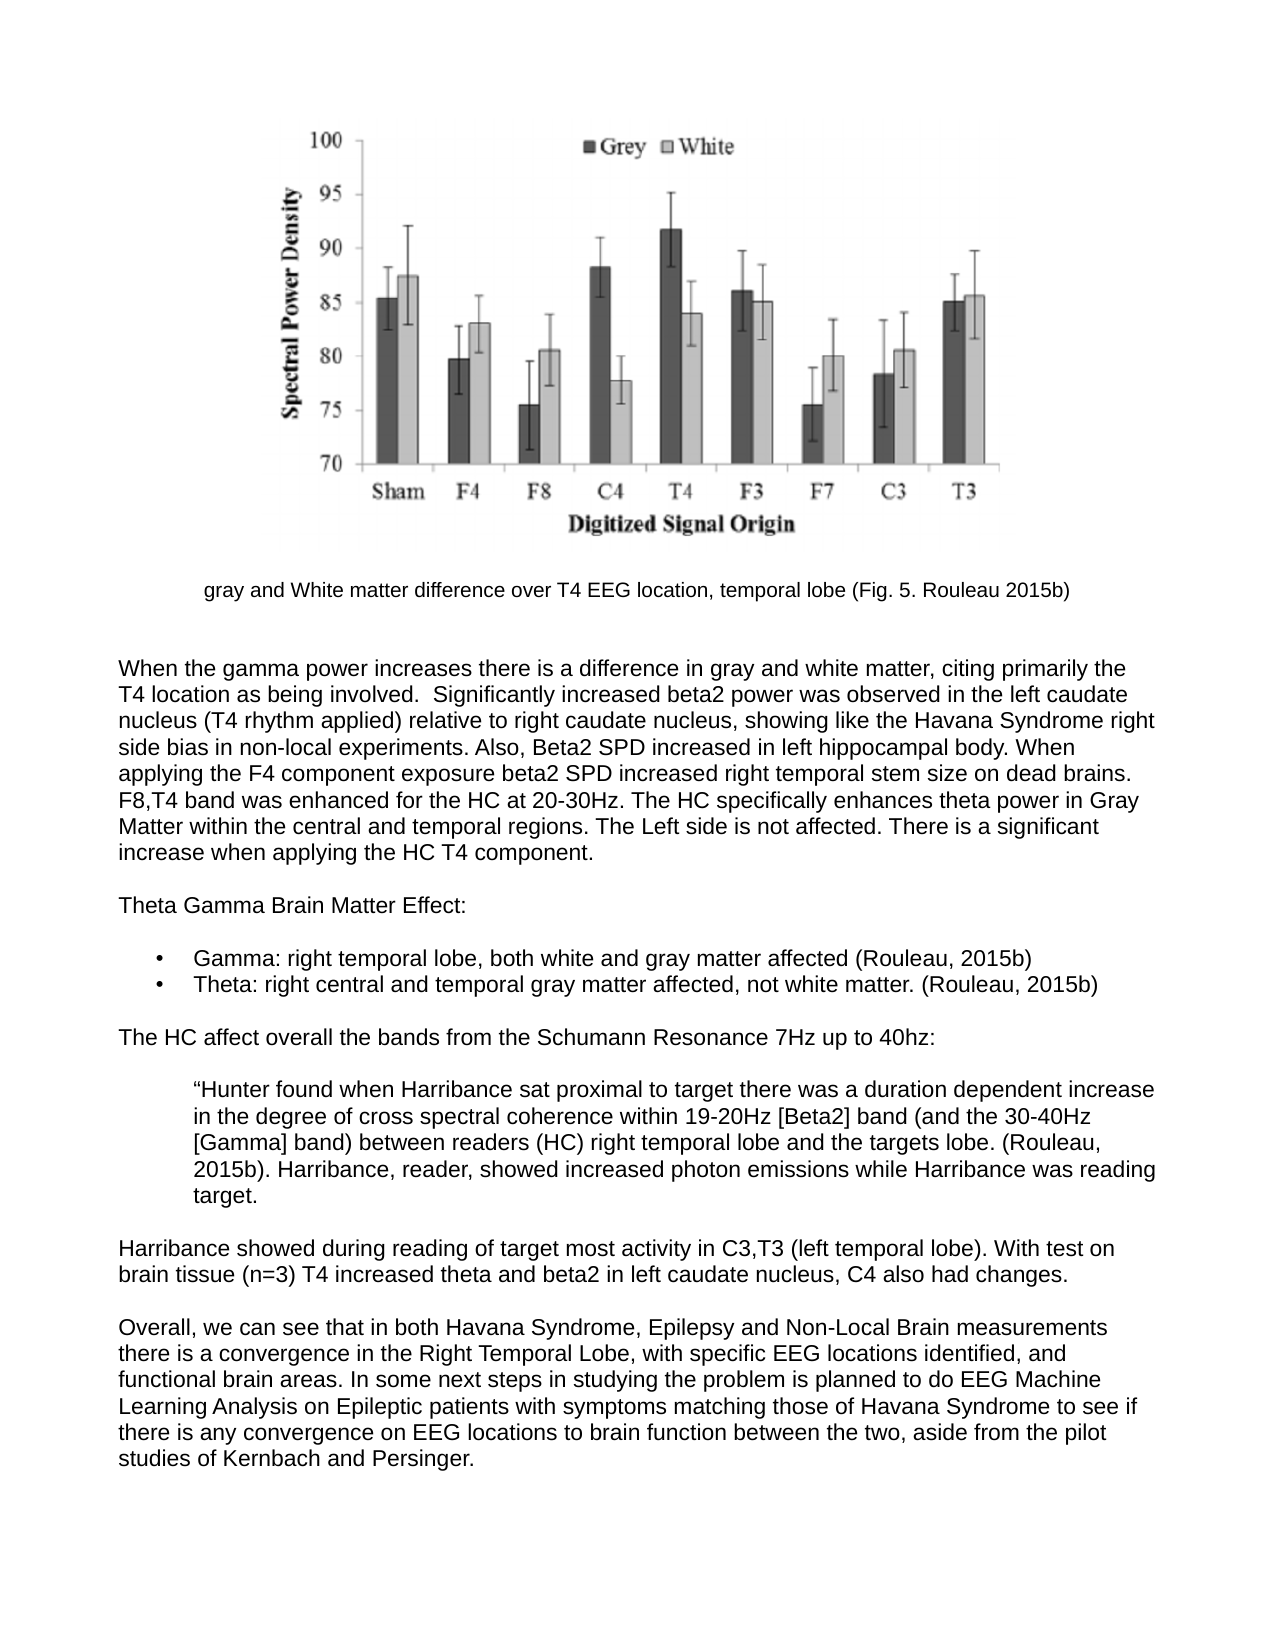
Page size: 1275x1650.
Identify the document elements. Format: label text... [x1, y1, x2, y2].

picture [259, 118, 1016, 552]
text “Hunter found when Harribance sat proximal to target there was a duration dependent increase in the degree of cross spectral coherence within 19-20Hz [Beta2] band (and the 30-40Hz [Gamma] band) between readers (HC) right temporal lobe and the targets lobe. (Rouleau, 2015b). Harribance, reader, showed increased photon emissions while Harribance was reading target. [193, 1076, 1157, 1208]
text Theta Gamma Brain Matter Effect: [118, 892, 1157, 918]
text When the gamma power increases there is a difference in gray and white matter, citing primarily the T4 location as being involved. Significantly increased beta2 power was observed in the left caudate nucleus (T4 rhythm applied) relative to right caudate nucleus, showing like the Havana Syndrome right side bias in non-local experiments. Also, Beta2 SPD increased in left hippocampal body. When applying the F4 component exposure beta2 SPD increased right temporal stem size on dead brains. F8,T4 band was enhanced for the HC at 20-30Hz. The HC specifically enhances theta power in Gray Matter within the central and temporal regions. The Left side is not affected. There is a significant increase when applying the HC T4 component. [118, 655, 1157, 866]
text The HC affect overall the bands from the Schumann Resonance 7Hz up to 40hz: [118, 1024, 1157, 1050]
list Theta: right central and temporal gray matter affected, not white matter. (Rouleau, 2015b) [156, 971, 1157, 997]
list Gamma: right temporal lobe, both white and gray matter affected (Rouleau, 2015b) [156, 945, 1157, 971]
text gray and White matter difference over T4 EEG location, temporal lobe (Fig. 5. Rouleau 2015b) [118, 578, 1157, 602]
text Harribance showed during reading of target most activity in C3,T3 (left temporal lobe). With test on brain tissue (n=3) T4 increased theta and beta2 in left caudate nucleus, C4 also had changes. [118, 1234, 1157, 1287]
text Overall, we can see that in both Havana Syndrome, Epilepsy and Non-Local Brain measurements there is a convergence in the Right Temporal Lobe, with specific EEG locations identified, and functional brain areas. In some next steps in studying the problem is planned to do EEG Machine Learning Analysis on Epileptic patients with symptoms matching those of Havana Syndrome to see if there is any convergence on EEG locations to brain function between the two, aside from the pilot studies of Kernbach and Persinger. [118, 1314, 1157, 1472]
